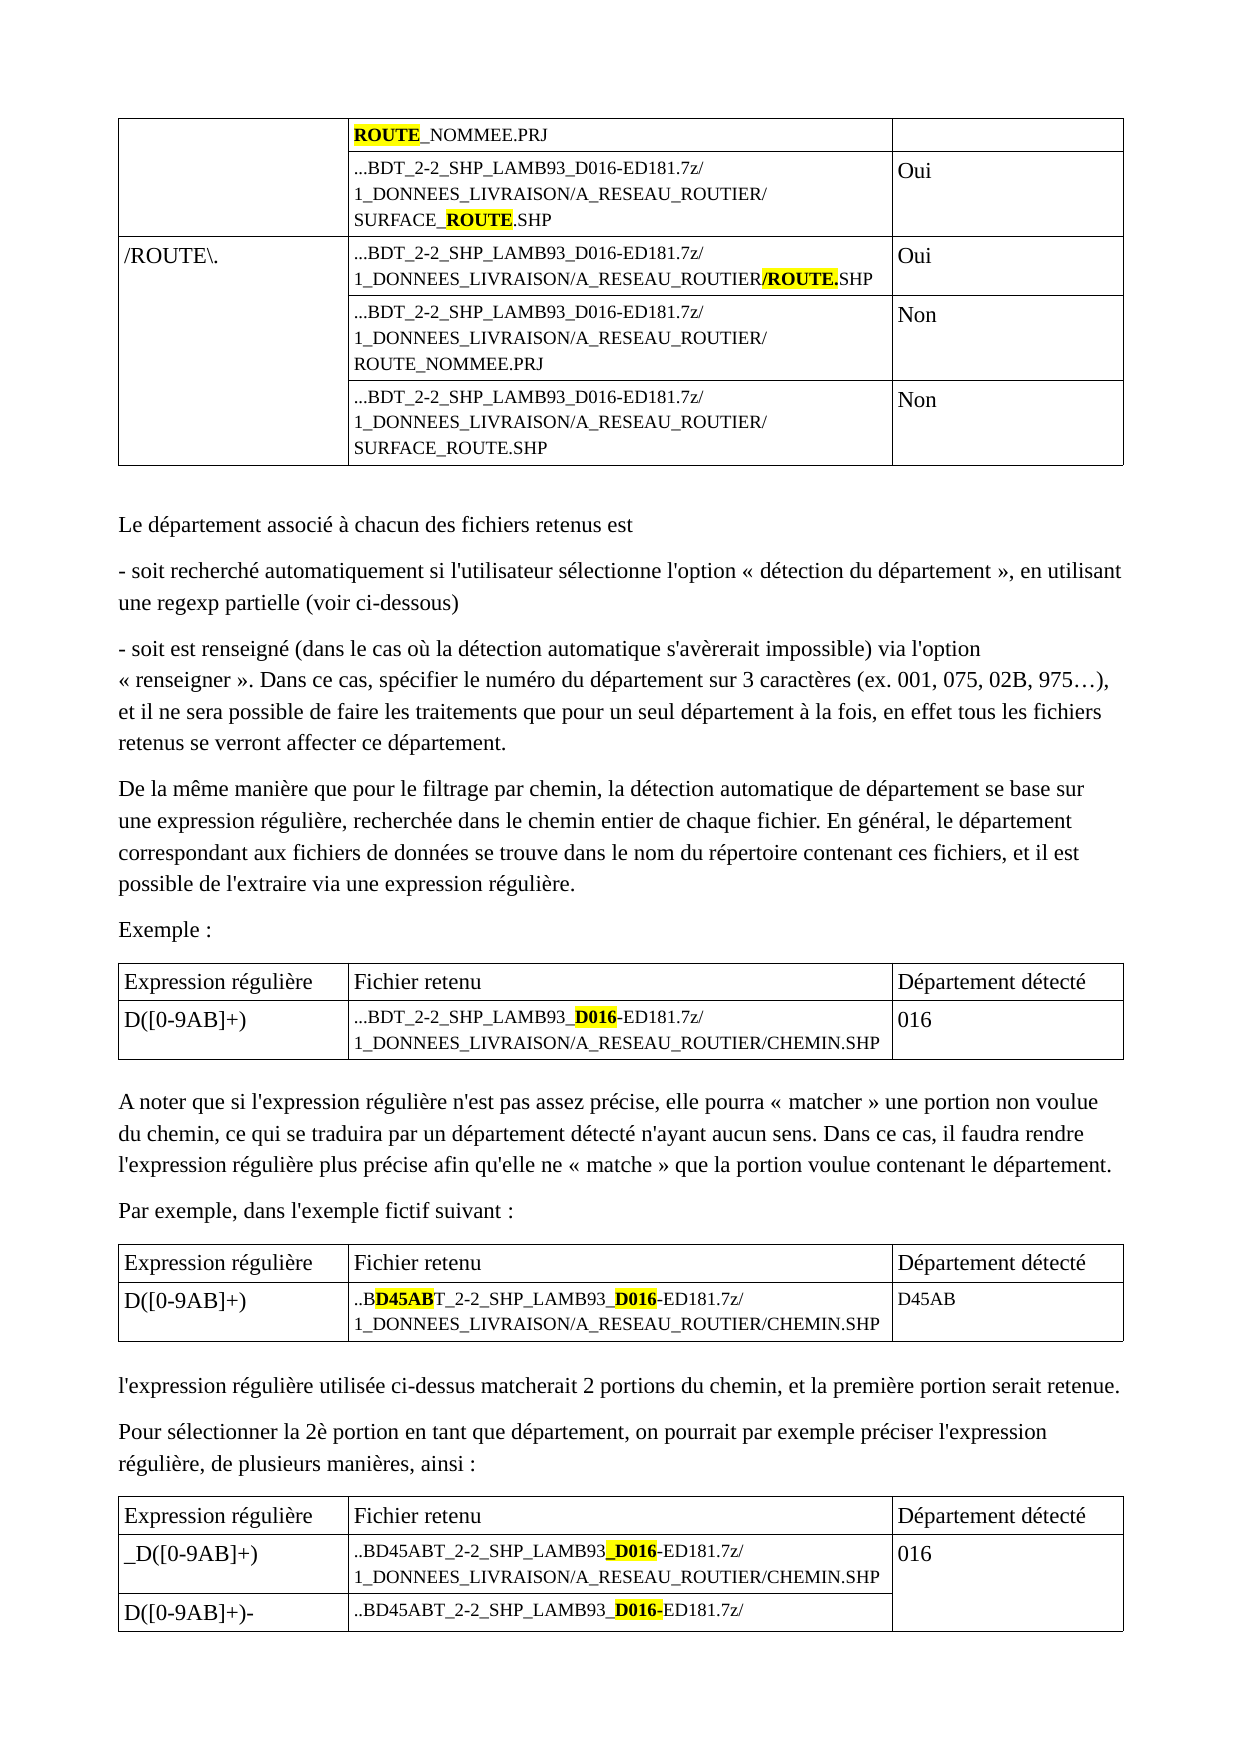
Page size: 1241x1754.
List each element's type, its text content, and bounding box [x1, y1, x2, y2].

table_header Département détecté [893, 1245, 1123, 1282]
table_header Expression régulière [119, 1245, 348, 1282]
table_cell D([0-9AB]+) [119, 1283, 348, 1341]
table_cell ...BDT_2-2_SHP_LAMB93_D016-ED181.7z/1_DONNEES_LIVRAISON/A_RESEAU_ROUTIER/ROUTE_NOMMEE.PRJ [349, 296, 892, 380]
table_cell D([0-9AB]+) [119, 1001, 348, 1059]
table_cell Non [893, 296, 1123, 380]
table_header Fichier retenu [349, 964, 892, 1000]
text l'expression régulière utilisée ci-dessus matcherait 2 portions du chemin, et la première portion serait retenue. [118, 1342, 1122, 1398]
text Le département associé à chacun des fichiers retenus est [118, 511, 1122, 537]
table_cell ROUTE_NOMMEE.PRJ [349, 119, 892, 151]
text - soit recherché automatiquement si l'utilisateur sélectionne l'option « détection du département », en utilisant une regexp partielle (voir ci-dessous) [118, 557, 1122, 615]
table_cell Oui [893, 152, 1123, 236]
table_cell ...BDT_2-2_SHP_LAMB93_D016-ED181.7z/1_DONNEES_LIVRAISON/A_RESEAU_ROUTIER/CHEMIN.SHP [349, 1001, 892, 1059]
table_cell Oui [893, 237, 1123, 295]
table_header Expression régulière [119, 1497, 348, 1534]
table_cell D([0-9AB]+)- [119, 1594, 348, 1631]
table_cell Non [893, 381, 1123, 464]
table_header Expression régulière [119, 964, 348, 1000]
table_cell ..BD45ABT_2-2_SHP_LAMB93_D016-ED181.7z/1_DONNEES_LIVRAISON/A_RESEAU_ROUTIER/CHEMIN.SHP [349, 1283, 892, 1341]
table_cell ..BD45ABT_2-2_SHP_LAMB93_D016-ED181.7z/ [349, 1594, 892, 1631]
text De la même manière que pour le filtrage par chemin, la détection automatique de département se base sur une expression régulière, recherchée dans le chemin entier de chaque fichier. En général, le département correspondant aux fichiers de données se trouve dans le nom du répertoire contenant ces fichiers, et il est possible de l'extraire via une expression régulière. [118, 776, 1122, 897]
text Par exemple, dans l'exemple fictif suivant : [118, 1197, 1122, 1224]
table_header Département détecté [893, 964, 1123, 1000]
text - soit est renseigné (dans le cas où la détection automatique s'avèrerait impossible) via l'option « renseigner ». Dans ce cas, spécifier le numéro du département sur 3 caractères (ex. 001, 075, 02B, 975…), et il ne sera possible de faire les traitements que pour un seul département à la fois, en effet tous les fichiers retenus se verront affecter ce département. [118, 635, 1122, 756]
table_header Fichier retenu [349, 1497, 892, 1534]
table_cell [119, 119, 348, 236]
table_header Département détecté [893, 1497, 1123, 1534]
table_header Fichier retenu [349, 1245, 892, 1282]
text Exemple : [118, 916, 1122, 943]
table_cell ...BDT_2-2_SHP_LAMB93_D016-ED181.7z/1_DONNEES_LIVRAISON/A_RESEAU_ROUTIER/SURFACE_ROUTE.SHP [349, 152, 892, 236]
table_cell ...BDT_2-2_SHP_LAMB93_D016-ED181.7z/1_DONNEES_LIVRAISON/A_RESEAU_ROUTIER/SURFACE_ROUTE.SHP [349, 381, 892, 464]
table_cell ..BD45ABT_2-2_SHP_LAMB93_D016-ED181.7z/1_DONNEES_LIVRAISON/A_RESEAU_ROUTIER/CHEMIN.SHP [349, 1535, 892, 1593]
table_cell [893, 119, 1123, 151]
table_cell ...BDT_2-2_SHP_LAMB93_D016-ED181.7z/1_DONNEES_LIVRAISON/A_RESEAU_ROUTIER/ROUTE.SHP [349, 237, 892, 295]
table_cell 016 [893, 1535, 1123, 1631]
table_cell /ROUTE\. [119, 237, 348, 464]
table_cell 016 [893, 1001, 1123, 1059]
table_cell D45AB [893, 1283, 1123, 1341]
table_cell _D([0-9AB]+) [119, 1535, 348, 1593]
text A noter que si l'expression régulière n'est pas assez précise, elle pourra « matcher » une portion non voulue du chemin, ce qui se traduira par un département détecté n'ayant aucun sens. Dans ce cas, il faudra rendre l'expression régulière plus précise afin qu'elle ne « matche » que la portion voulue contenant le département. [118, 1088, 1122, 1178]
text Pour sélectionner la 2è portion en tant que département, on pourrait par exemple préciser l'expression régulière, de plusieurs manières, ainsi : [118, 1418, 1122, 1476]
